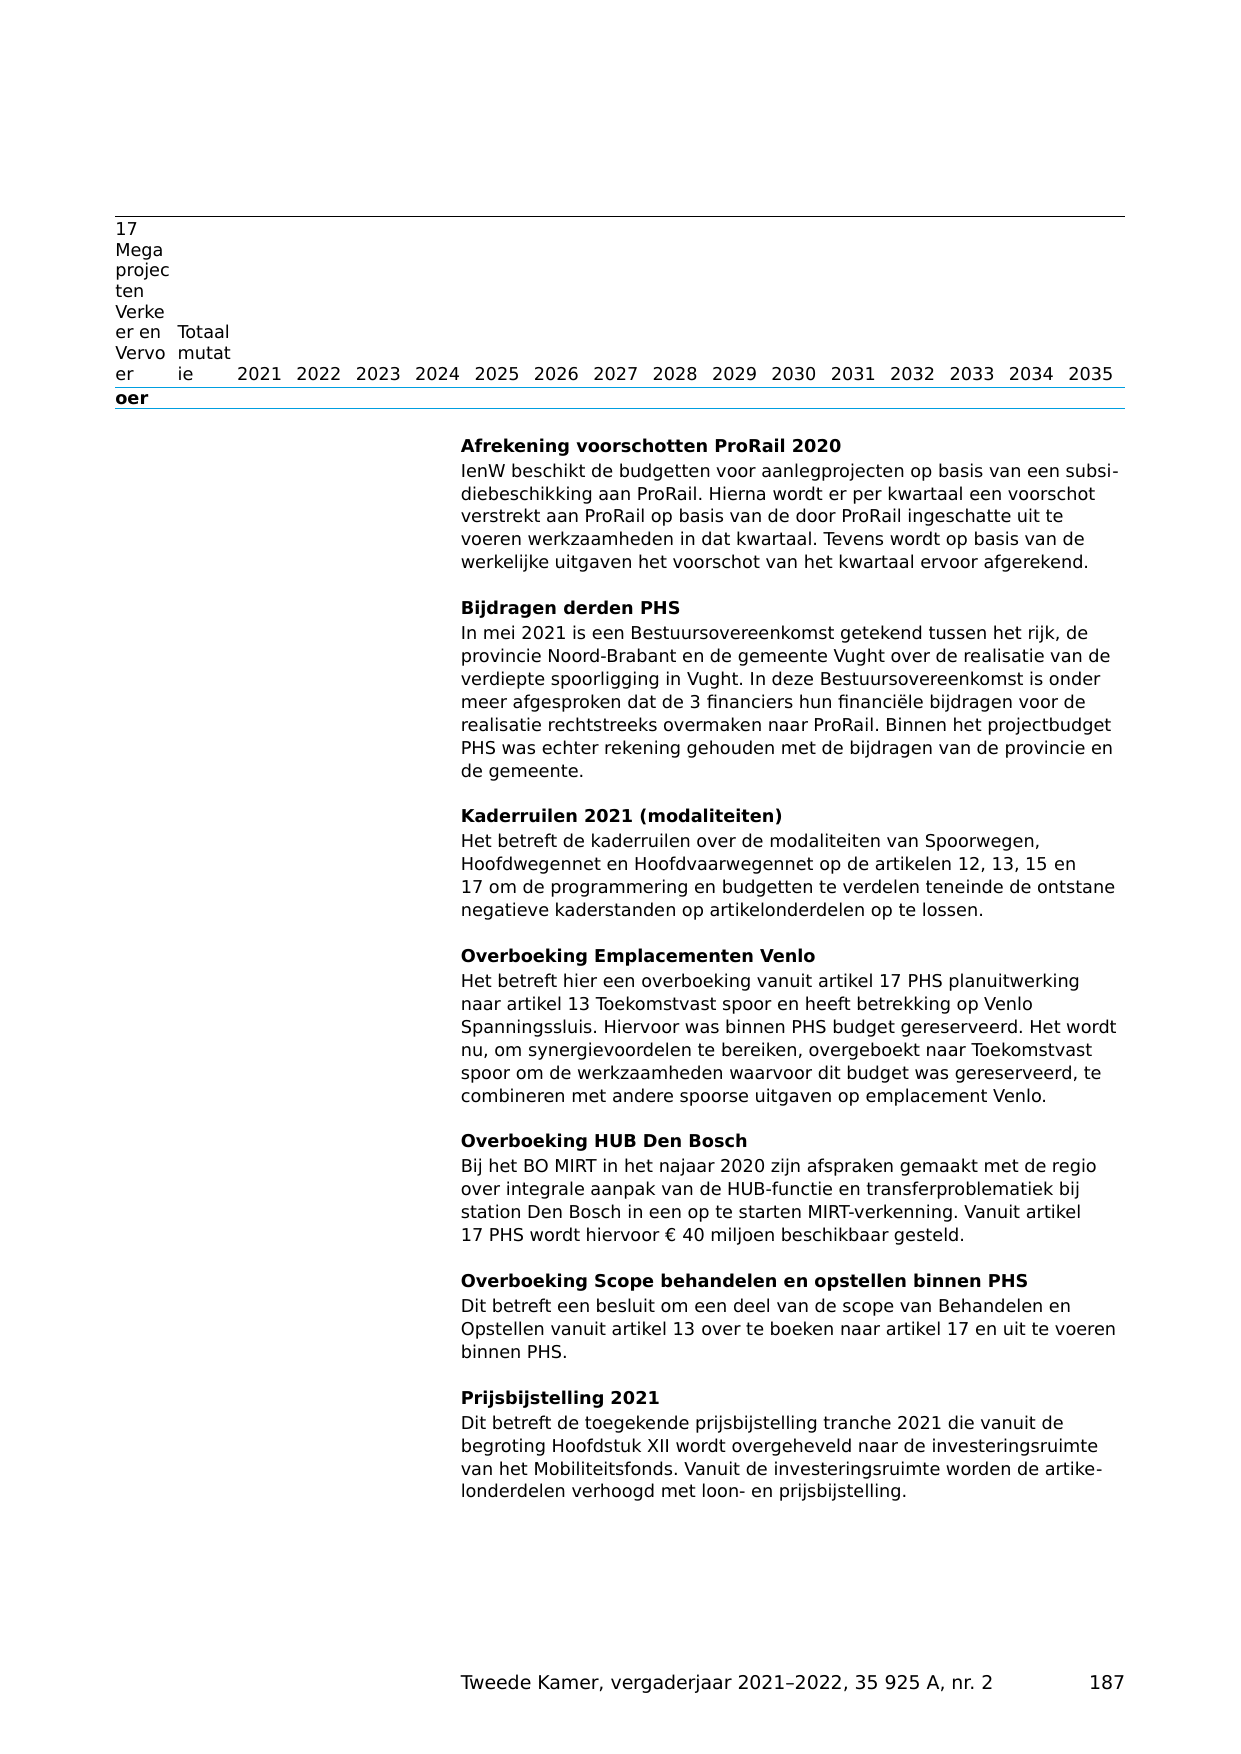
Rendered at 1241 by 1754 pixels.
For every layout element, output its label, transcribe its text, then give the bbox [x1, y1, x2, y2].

table_cell [353, 388, 412, 408]
text In mei 2021 is een Bestuursovereenkomst getekend tussen het rijk, de provincie Noord-Brabant en de gemeente Vught over de realisatie van de verdiepte spoorligging in Vught. In deze Bestuursovereenkomst is onder meer afgesproken dat de 3 financiers hun financiële bijdragen voor de realisatie rechtstreeks overmaken naar ProRail. Binnen het projectbudget PHS was echter rekening gehouden met de bijdragen van de provincie en de gemeente. [461, 621, 1125, 782]
table_header Tabel 86 Artikel 17 Megaprojecten verkeer en vervoer (bedragen x € 1.000) [115, 191, 1125, 216]
table_cell [234, 388, 293, 408]
table_cell [175, 388, 234, 408]
table_cell [768, 388, 828, 408]
table_cell [590, 388, 649, 408]
table_cell [1065, 388, 1125, 408]
table_cell 2029 [709, 217, 768, 387]
text Het betreft de kaderruilen over de modaliteiten van Spoorwegen, Hoofdwegennet en Hoofdvaarwegennet op de artikelen 12, 13, 15 en 17 om de programmering en budgetten te verdelen teneinde de ontstane negatieve kaderstanden op artikelonderdelen op te lossen. [461, 829, 1125, 921]
text Bijdragen derden PHS [461, 596, 1125, 619]
text Overboeking Emplacementen Venlo [461, 944, 1125, 967]
table_cell 2022 [293, 217, 353, 387]
table_cell [293, 388, 353, 408]
table_cell 2023 [353, 217, 412, 387]
text Kaderruilen 2021 (modaliteiten) [461, 804, 1125, 827]
table_cell [531, 388, 590, 408]
table_cell 2031 [828, 217, 887, 387]
text Bij het BO MIRT in het najaar 2020 zijn afspraken gemaakt met de regio over integrale aanpak van de HUB-functie en transferproblematiek bij station Den Bosch in een op te starten MIRT-verkenning. Vanuit artikel 17 PHS wordt hiervoor € 40 miljoen beschikbaar gesteld. [461, 1154, 1125, 1246]
table_cell oer [115, 388, 174, 408]
table_cell 2024 [412, 217, 471, 387]
table_cell 2035 [1065, 217, 1125, 387]
table_cell [471, 388, 531, 408]
table_cell 2032 [887, 217, 946, 387]
table_cell 2034 [1006, 217, 1065, 387]
table_cell [1006, 388, 1065, 408]
table_cell [946, 388, 1006, 408]
table_cell 17 Megaprojecten Verkeer en Vervoer [115, 217, 174, 387]
table_cell [650, 388, 709, 408]
table_cell [412, 388, 471, 408]
text Afrekening voorschotten ProRail 2020 [461, 434, 1125, 457]
table_cell 2025 [471, 217, 531, 387]
table_cell [709, 388, 768, 408]
text Overboeking Scope behandelen en opstellen binnen PHS [461, 1269, 1125, 1292]
text Overboeking HUB Den Bosch [461, 1129, 1125, 1152]
table_cell 2026 [531, 217, 590, 387]
text Het betreft hier een overboeking vanuit artikel 17 PHS planuitwerking naar artikel 13 Toekomstvast spoor en heeft betrekking op Venlo Spanningssluis. Hiervoor was binnen PHS budget gereserveerd. Het wordt nu, om synergievoordelen te bereiken, overgeboekt naar Toekomstvast spoor om de werkzaamheden waarvoor dit budget was gereserveerd, te combineren met andere spoorse uitgaven op emplacement Venlo. [461, 969, 1125, 1107]
text Dit betreft de toegekende prijsbijstelling tranche 2021 die vanuit de begroting Hoofdstuk XII wordt overgeheveld naar de investeringsruimte van het Mobiliteitsfonds. Vanuit de investeringsruimte worden de artike­londerdelen verhoogd met loon- en prijsbijstelling. [461, 1411, 1125, 1502]
table_cell 2027 [590, 217, 649, 387]
table_cell 2030 [768, 217, 828, 387]
table_cell [828, 388, 887, 408]
text Prijsbijstelling 2021 [461, 1386, 1125, 1409]
text IenW beschikt de budgetten voor aanlegprojecten op basis van een subsi­diebeschikking aan ProRail. Hierna wordt er per kwartaal een voorschot verstrekt aan ProRail op basis van de door ProRail ingeschatte uit te voeren werkzaamheden in dat kwartaal. Tevens wordt op basis van de werkelijke uitgaven het voorschot van het kwartaal ervoor afgerekend. [461, 459, 1125, 573]
table_cell [887, 388, 946, 408]
table_cell Totaal mutatie [175, 217, 234, 387]
text Dit betreft een besluit om een deel van de scope van Behandelen en Opstellen vanuit artikel 13 over te boeken naar artikel 17 en uit te voeren binnen PHS. [461, 1294, 1125, 1363]
table_cell 2021 [234, 217, 293, 387]
table_cell 2033 [946, 217, 1006, 387]
table_cell 2028 [650, 217, 709, 387]
